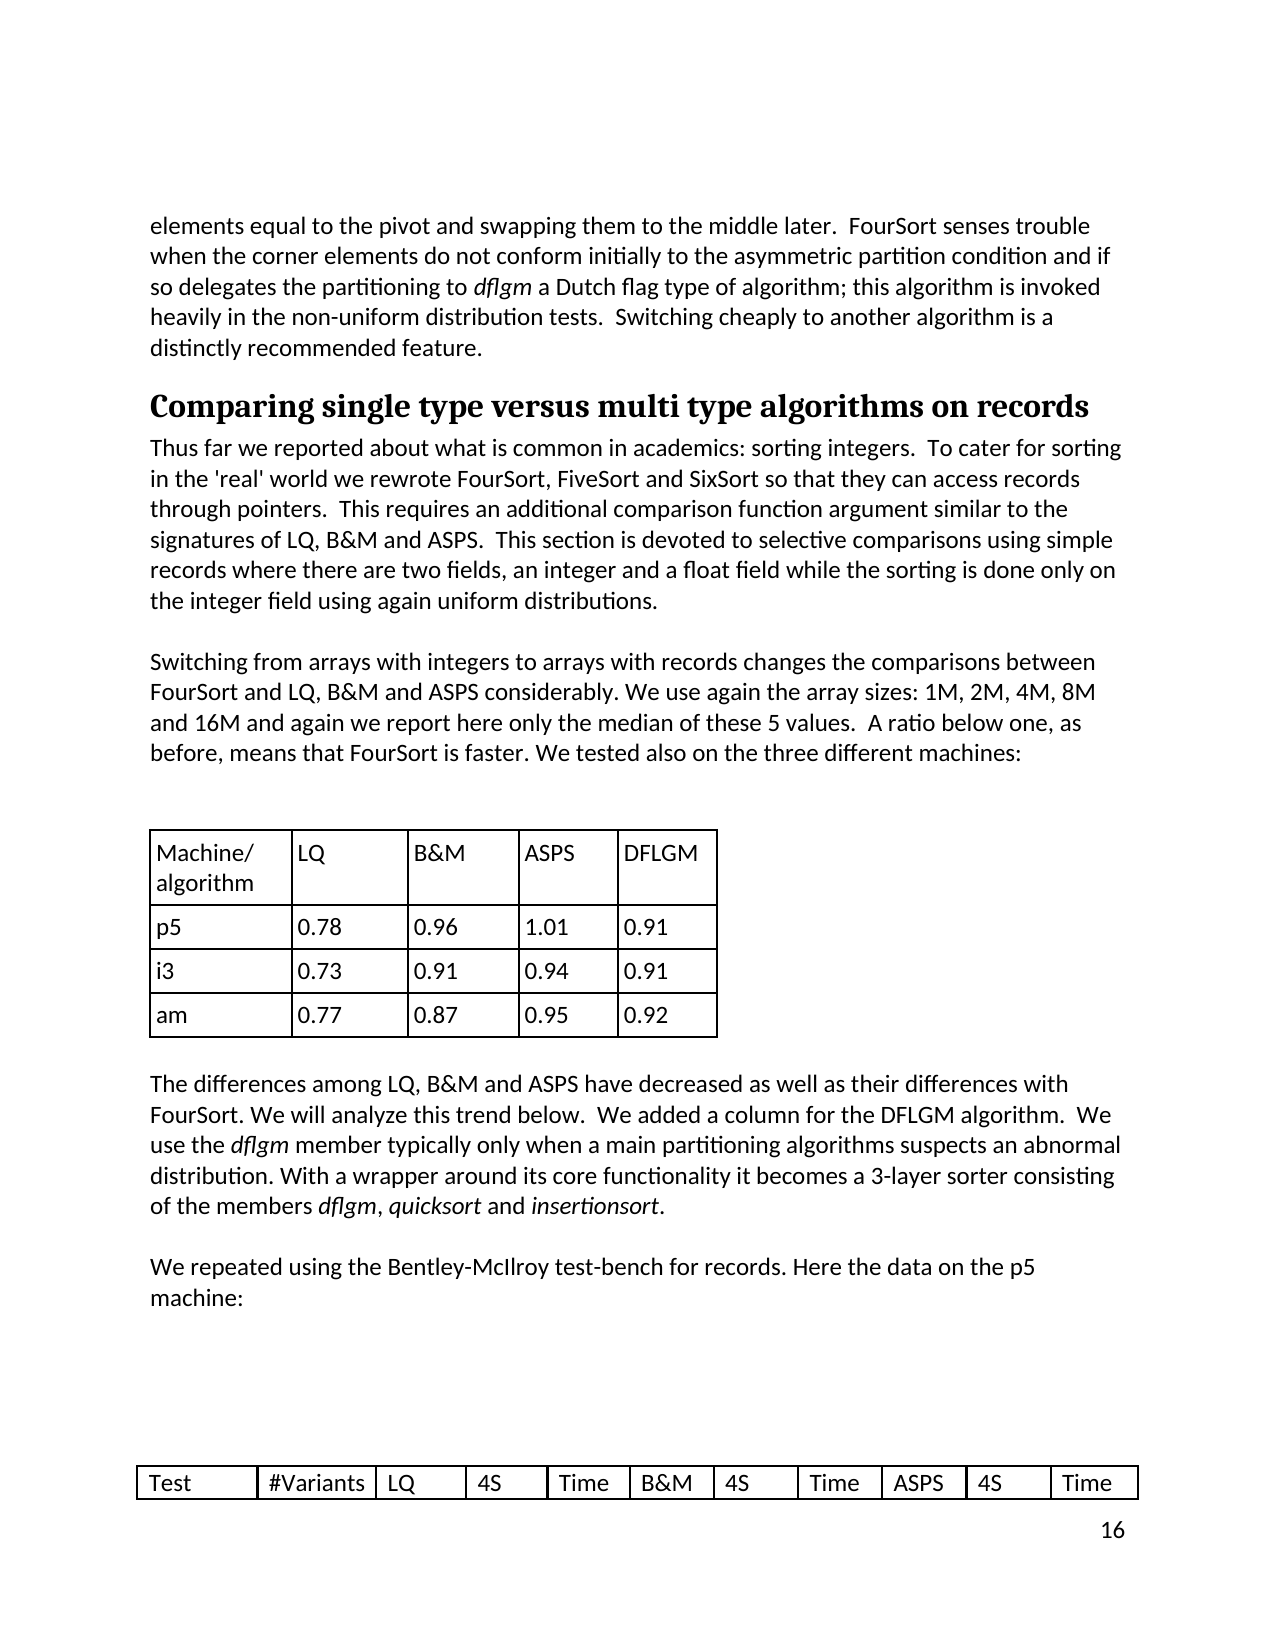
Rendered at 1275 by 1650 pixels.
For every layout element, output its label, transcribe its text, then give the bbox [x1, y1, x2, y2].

table_cell 0.78 [293, 906, 407, 948]
table_cell i3 [151, 950, 291, 992]
text Thus far we reported about what is common in academics: sorting integers. To cater for sorting in the 'real' world we rewrote FourSort, FiveSort and SixSort so that they can access records through pointers. This requires an additional comparison function argument similar to the signatures of LQ, B&M and ASPS. This section is devoted to selective comparisons using simple records where there are two fields, an integer and a float field while the sorting is done only on the integer field using again uniform distributions. [150, 432, 1125, 615]
table_header LQ [293, 831, 407, 903]
table_cell p5 [151, 906, 291, 948]
subtitle Comparing single type versus multi type algorithms on records [150, 388, 1125, 426]
table_cell 0.77 [293, 994, 407, 1036]
table_header 4S [715, 1467, 797, 1498]
table_header DFLGM [619, 831, 716, 903]
table_cell 0.94 [520, 950, 617, 992]
table_cell 0.95 [520, 994, 617, 1036]
table_cell 0.91 [619, 950, 716, 992]
text The differences among LQ, B&M and ASPS have decreased as well as their differences with FourSort. We will analyze this trend below. We added a column for the DFLGM algorithm. We use the dflgm member typically only when a main partitioning algorithms suspects an abnormal distribution. With a wrapper around its core functionality it becomes a 3-layer sorter consisting of the members dflgm, quicksort and insertionsort. [150, 1068, 1125, 1221]
table_cell 0.91 [409, 950, 518, 992]
table_header ASPS [883, 1467, 965, 1498]
table_header Test [138, 1467, 256, 1498]
table_cell 0.96 [409, 906, 518, 948]
table_header #Variants [259, 1467, 375, 1498]
table_header 4S [467, 1467, 546, 1498]
table_cell 0.87 [409, 994, 518, 1036]
table_cell 1.01 [520, 906, 617, 948]
table_header 4S [968, 1467, 1050, 1498]
text elements equal to the pivot and swapping them to the middle later. FourSort senses trouble when the corner elements do not conform initially to the asymmetric partition condition and if so delegates the partitioning to dflgm a Dutch flag type of algorithm; this algorithm is invoked heavily in the non-uniform distribution tests. Switching cheaply to another algorithm is a distinctly recommended feature. [150, 210, 1125, 363]
table_header Time [1052, 1467, 1137, 1498]
table_header Time [549, 1467, 629, 1498]
table_cell 0.73 [293, 950, 407, 992]
text Switching from arrays with integers to arrays with records changes the comparisons between FourSort and LQ, B&M and ASPS considerably. We use again the array sizes: 1M, 2M, 4M, 8M and 16M and again we report here only the median of these 5 values. A ratio below one, as before, means that FourSort is faster. We tested also on the three different machines: [150, 646, 1125, 768]
table_cell 0.92 [619, 994, 716, 1036]
table_cell 0.91 [619, 906, 716, 948]
table_header Time [799, 1467, 881, 1498]
table_header B&M [409, 831, 518, 903]
table_header Machine/ algorithm [151, 831, 291, 903]
table_header B&M [631, 1467, 713, 1498]
table_header LQ [377, 1467, 465, 1498]
table_cell am [151, 994, 291, 1036]
text We repeated using the Bentley-McIlroy test-bench for records. Here the data on the p5 machine: [150, 1251, 1125, 1312]
table_header ASPS [520, 831, 617, 903]
